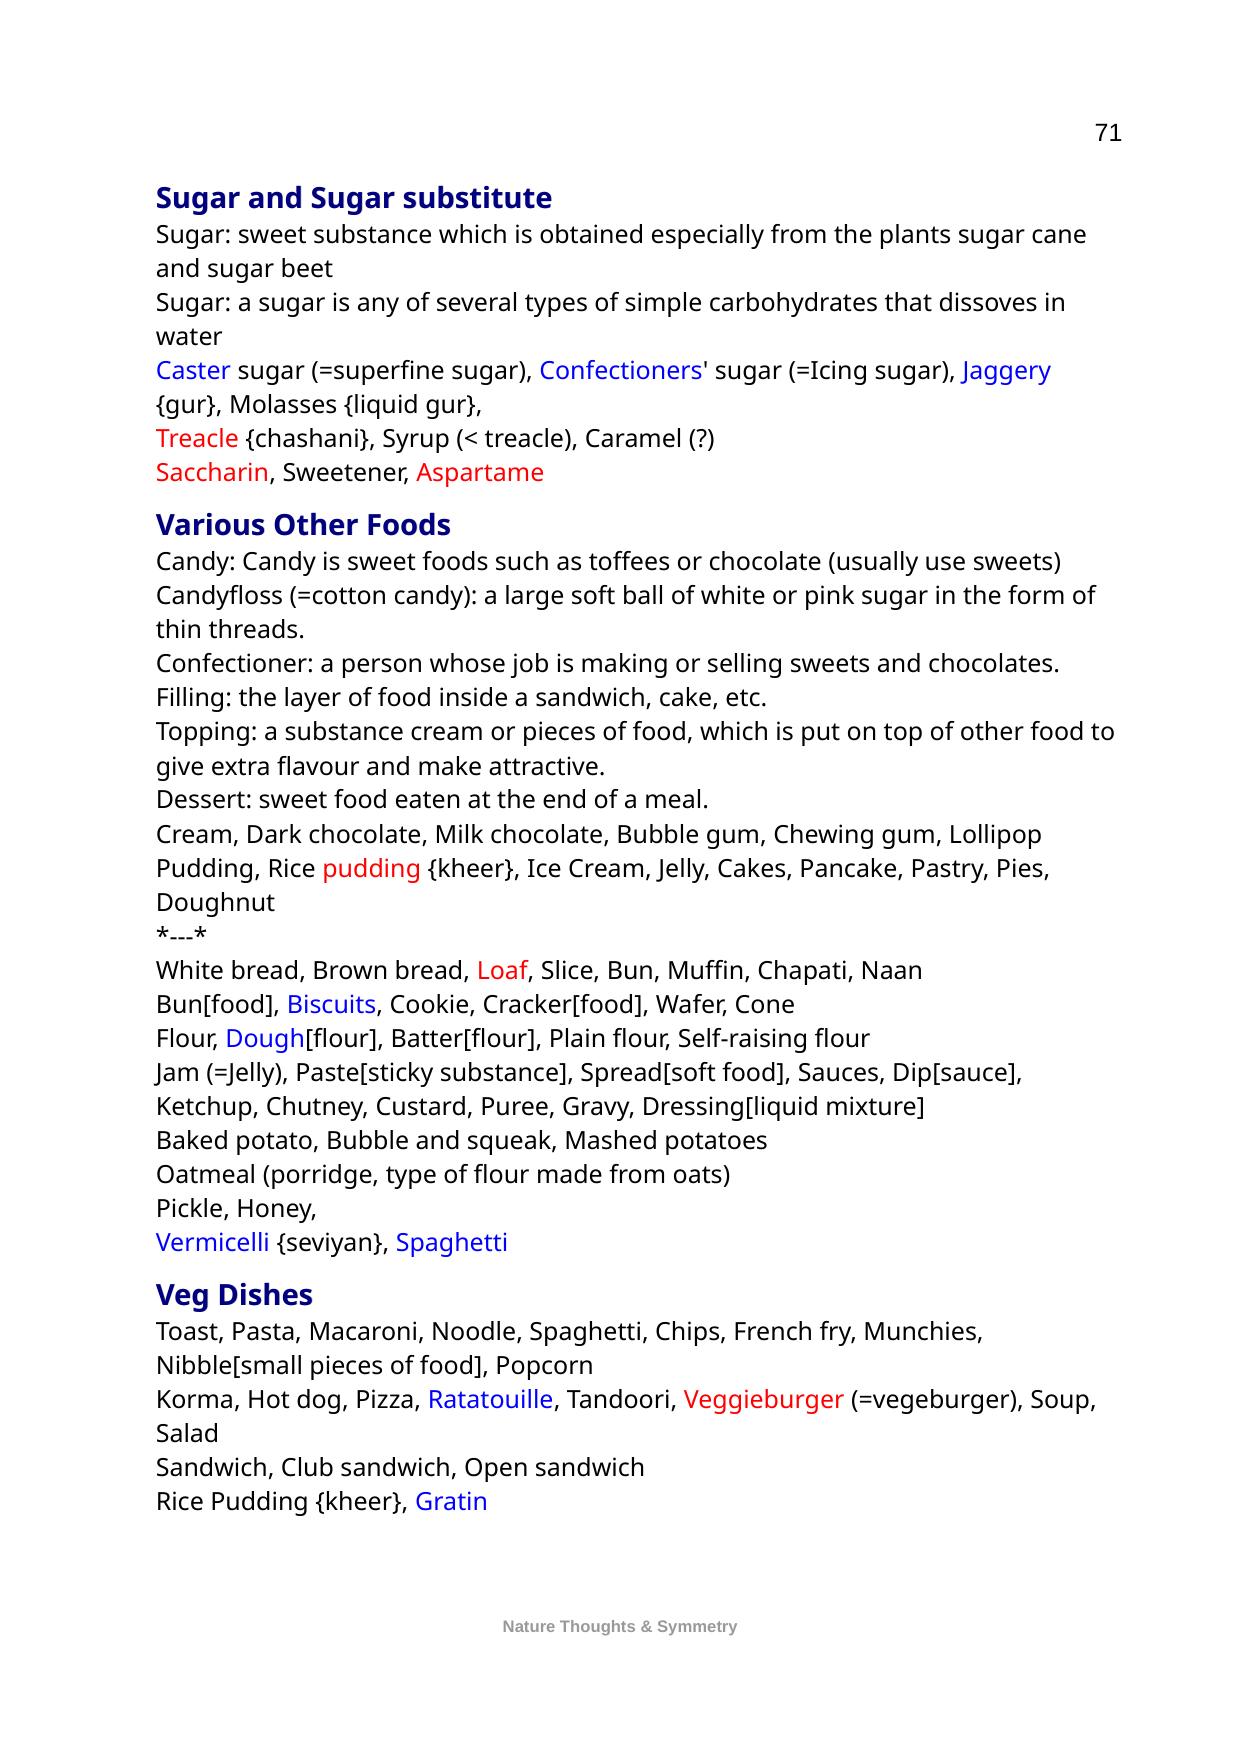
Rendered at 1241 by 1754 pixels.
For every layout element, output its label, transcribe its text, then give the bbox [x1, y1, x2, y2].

text Flour, Dough[flour], Batter[flour], Plain flour, Self-raising flour [156, 1021, 1122, 1055]
text Cream, Dark chocolate, Milk chocolate, Bubble gum, Chewing gum, Lollipop [156, 816, 1122, 850]
text Candyfloss (=cotton candy): a large soft ball of white or pink sugar in the form of thin threads. [156, 578, 1122, 646]
text Korma, Hot dog, Pizza, Ratatouille, Tandoori, Veggieburger (=vegeburger), Soup, Salad [156, 1382, 1122, 1450]
text Filling: the layer of food inside a sandwich, cake, etc. [156, 680, 1122, 714]
text Vermicelli {seviyan}, Spaghetti [156, 1225, 1122, 1259]
text Oatmeal (porridge, type of flour made from oats) [156, 1157, 1122, 1191]
text White bread, Brown bread, Loaf, Slice, Bun, Muffin, Chapati, Naan [156, 952, 1122, 987]
text *---* [156, 918, 1122, 952]
text Treacle {chashani}, Syrup (< treacle), Caramel (?) [156, 421, 1122, 455]
text Jam (=Jelly), Paste[sticky substance], Spread[soft food], Sauces, Dip[sauce], Ketchup, Chutney, Custard, Puree, Gravy, Dressing[liquid mixture] [156, 1055, 1122, 1123]
subtitle Various Other Foods [156, 504, 1122, 544]
text Saccharin, Sweetener, Aspartame [156, 455, 1122, 489]
text Candy: Candy is sweet foods such as toffees or chocolate (usually use sweets) [156, 544, 1122, 578]
subtitle Veg Dishes [156, 1274, 1122, 1314]
text Pudding, Rice pudding {kheer}, Ice Cream, Jelly, Cakes, Pancake, Pastry, Pies, Doughnut [156, 850, 1122, 918]
text Confectioner: a person whose job is making or selling sweets and chocolates. [156, 646, 1122, 680]
text Rice Pudding {kheer}, Gratin [156, 1484, 1122, 1518]
text Baked potato, Bubble and squeak, Mashed potatoes [156, 1123, 1122, 1157]
text Sugar: a sugar is any of several types of simple carbohydrates that dissoves in water [156, 285, 1122, 353]
text Pickle, Honey, [156, 1191, 1122, 1225]
subtitle Sugar and Sugar substitute [156, 177, 1122, 217]
text Sandwich, Club sandwich, Open sandwich [156, 1450, 1122, 1484]
text Caster sugar (=superfine sugar), Confectioners' sugar (=Icing sugar), Jaggery {gur}, Molasses {liquid gur}, [156, 353, 1122, 421]
text Topping: a substance cream or pieces of food, which is put on top of other food to give extra flavour and make attractive. [156, 714, 1122, 782]
text Sugar: sweet substance which is obtained especially from the plants sugar cane and sugar beet [156, 217, 1122, 285]
text Dessert: sweet food eaten at the end of a meal. [156, 782, 1122, 816]
text Bun[food], Biscuits, Cookie, Cracker[food], Wafer, Cone [156, 987, 1122, 1021]
text Toast, Pasta, Macaroni, Noodle, Spaghetti, Chips, French fry, Munchies, Nibble[small pieces of food], Popcorn [156, 1314, 1122, 1382]
